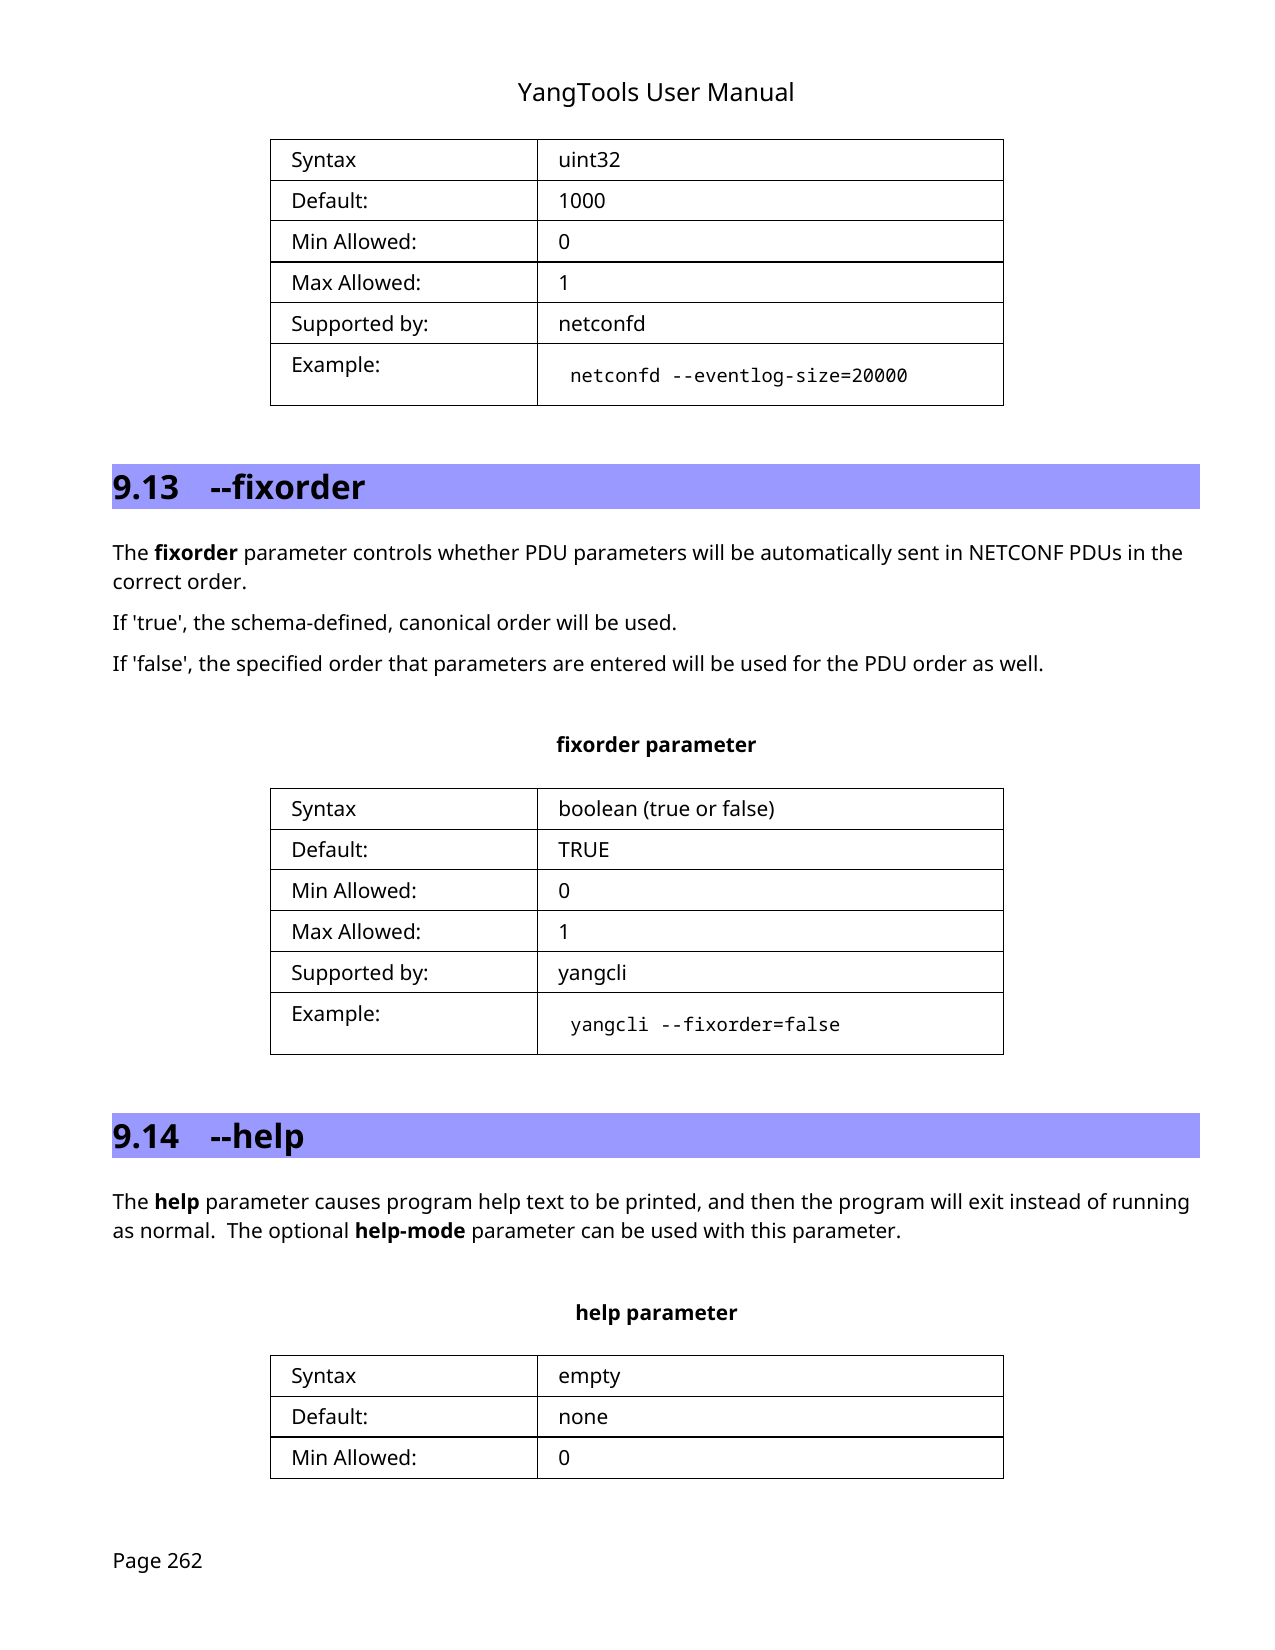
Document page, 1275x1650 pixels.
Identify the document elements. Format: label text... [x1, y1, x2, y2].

table_header Syntax [271, 1356, 537, 1396]
table_cell 0 [538, 1438, 1003, 1477]
table_cell yangcli [538, 952, 1003, 992]
table_cell Min Allowed: [271, 1438, 537, 1477]
text The help parameter causes program help text to be printed, and then the program will exit instead of running as normal. The optional help-mode parameter can be used with this parameter. [112, 1187, 1200, 1244]
table_cell 1 [538, 263, 1003, 302]
text The fixorder parameter controls whether PDU parameters will be automatically sent in NETCONF PDUs in the correct order. [112, 538, 1200, 595]
subtitle help parameter [127, 1298, 1185, 1326]
text If 'false', the specified order that parameters are entered will be used for the PDU order as well. [112, 649, 1200, 677]
table_cell Supported by: [271, 303, 537, 343]
table_header uint32 [538, 140, 1003, 179]
table_header boolean (true or false) [538, 789, 1003, 828]
table_header empty [538, 1356, 1003, 1396]
table_cell TRUE [538, 830, 1003, 869]
table_cell Example: [271, 993, 537, 1054]
table_cell Min Allowed: [271, 870, 537, 910]
table_cell Max Allowed: [271, 263, 537, 302]
subtitle fixorder parameter [127, 731, 1185, 759]
table_cell 1 [538, 911, 1003, 951]
subtitle --fixorder [112, 464, 1200, 509]
subtitle --help [112, 1113, 1200, 1158]
table_cell 0 [538, 870, 1003, 910]
table_cell Default: [271, 1397, 537, 1436]
table_cell Default: [271, 181, 537, 220]
table_cell yangcli --fixorder=false [538, 993, 1003, 1054]
table_cell 1000 [538, 181, 1003, 220]
table_header Syntax [271, 789, 537, 828]
table_header Syntax [271, 140, 537, 179]
table_cell none [538, 1397, 1003, 1436]
table_cell Default: [271, 830, 537, 869]
text If 'true', the schema-defined, canonical order will be used. [112, 608, 1200, 636]
table_cell Min Allowed: [271, 221, 537, 261]
table_cell Supported by: [271, 952, 537, 992]
table_cell Example: [271, 344, 537, 405]
table_cell netconfd --eventlog-size=20000 [538, 344, 1003, 405]
table_cell 0 [538, 221, 1003, 261]
table_cell Max Allowed: [271, 911, 537, 951]
table_cell netconfd [538, 303, 1003, 343]
